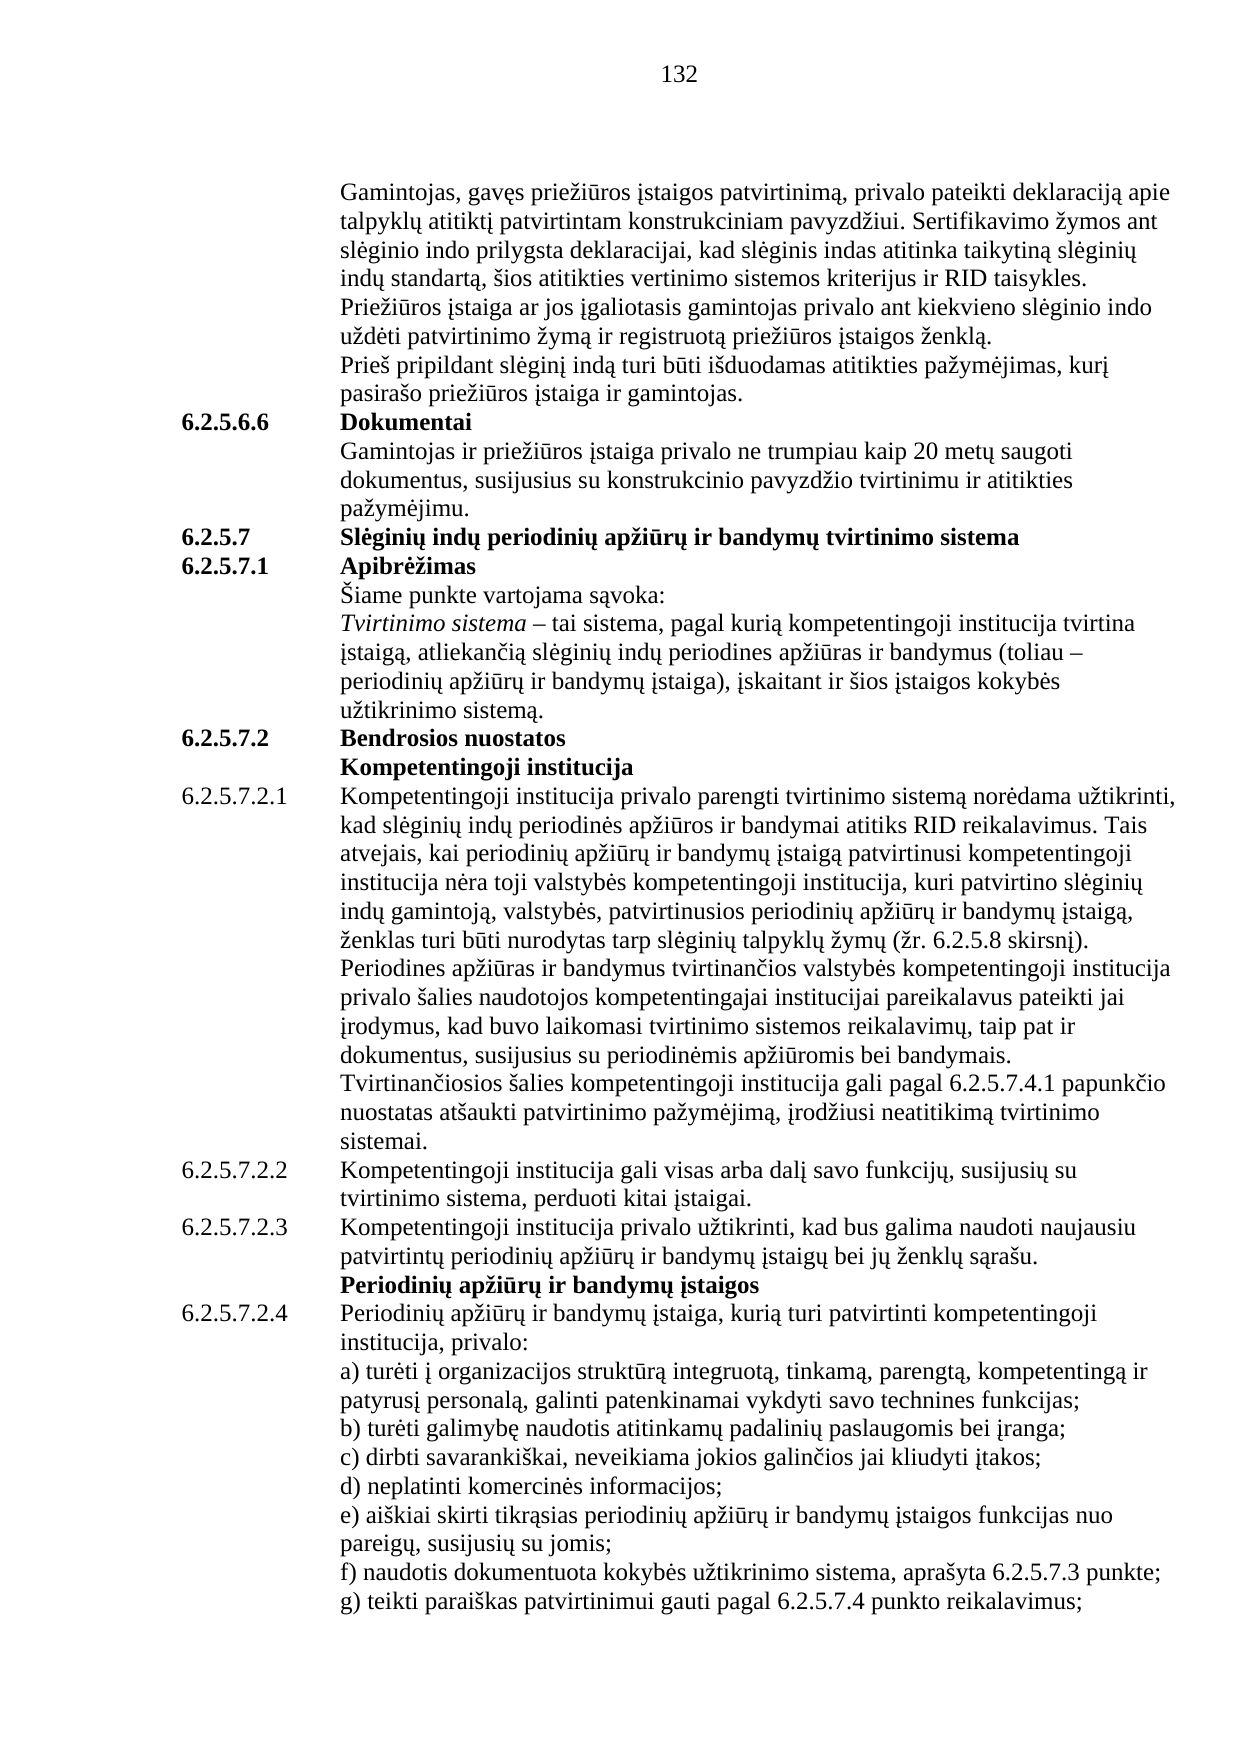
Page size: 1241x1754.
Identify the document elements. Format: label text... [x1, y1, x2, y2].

table_cell [177, 954, 336, 1068]
table_cell [177, 1500, 336, 1557]
table_cell 6.2.5.7.2.1 [177, 781, 336, 953]
table_cell [332, 1442, 336, 1471]
table_cell [177, 1414, 181, 1442]
table_cell [332, 1557, 336, 1586]
table_cell [332, 580, 336, 608]
table_cell [332, 1471, 336, 1500]
table_cell [332, 1586, 336, 1615]
table_cell [177, 609, 336, 723]
table_cell 6.2.5.7.2.2 [177, 1155, 336, 1212]
table_cell [177, 1557, 181, 1586]
table_cell [177, 752, 181, 781]
table_cell [177, 1270, 181, 1298]
table_cell 6.2.5.7.2.4 [177, 1299, 336, 1356]
table_cell [332, 1270, 336, 1298]
table_cell [177, 1442, 181, 1471]
table_cell [332, 1414, 336, 1442]
table_cell [177, 1586, 181, 1615]
table_cell [177, 1356, 336, 1413]
table_cell [177, 1471, 181, 1500]
table_cell [177, 350, 336, 407]
table_cell [177, 1069, 336, 1155]
table_cell [177, 436, 336, 522]
table_cell [332, 752, 336, 781]
table_cell 6.2.5.7.2.3 [177, 1212, 336, 1270]
table_cell [177, 177, 336, 350]
table_cell [177, 580, 181, 608]
